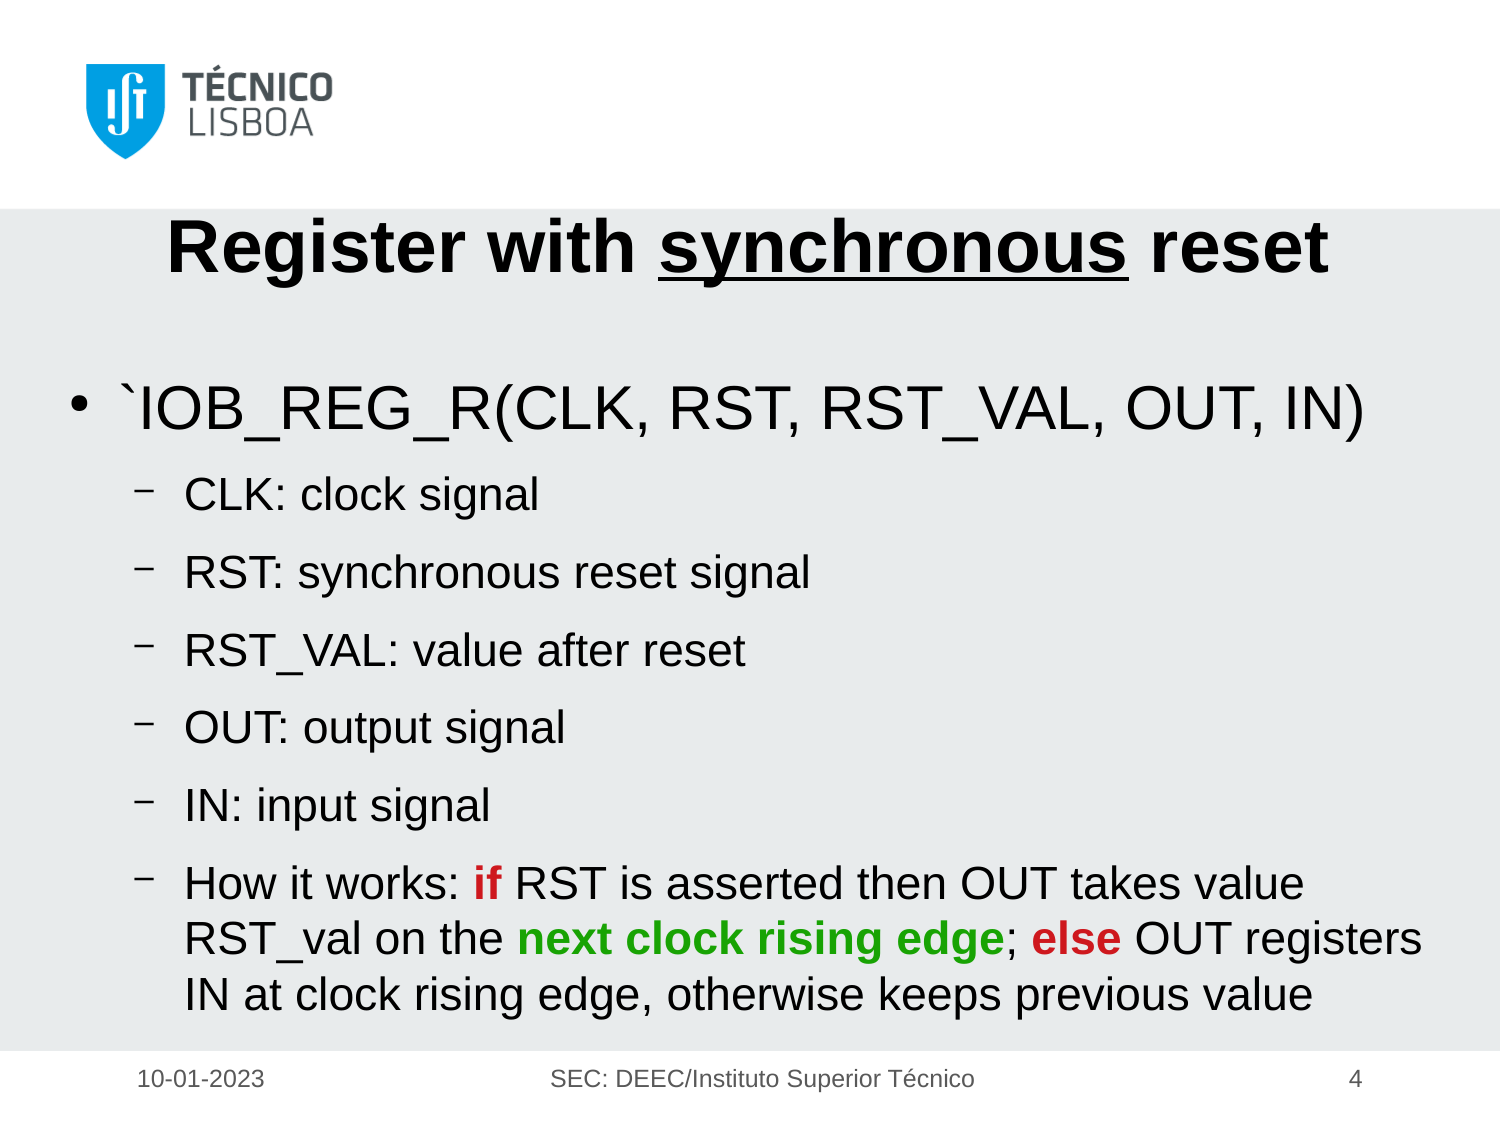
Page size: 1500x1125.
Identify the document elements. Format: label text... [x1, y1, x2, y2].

title Register with synchronous reset [151, 171, 1408, 314]
list `IOB_REG_R(CLK, RST, RST_VAL, OUT, IN) CLK: clock signal RST: synchronous reset signal RST_VAL: value after reset OUT: output signal IN: input signal How it works: if RST is asserted then OUT takes value RST_val on the next clock rising edge; else OUT registers IN at clock rising edge, otherwise keeps previous value [52, 367, 1465, 1030]
picture [0, 0, 1500, 1125]
